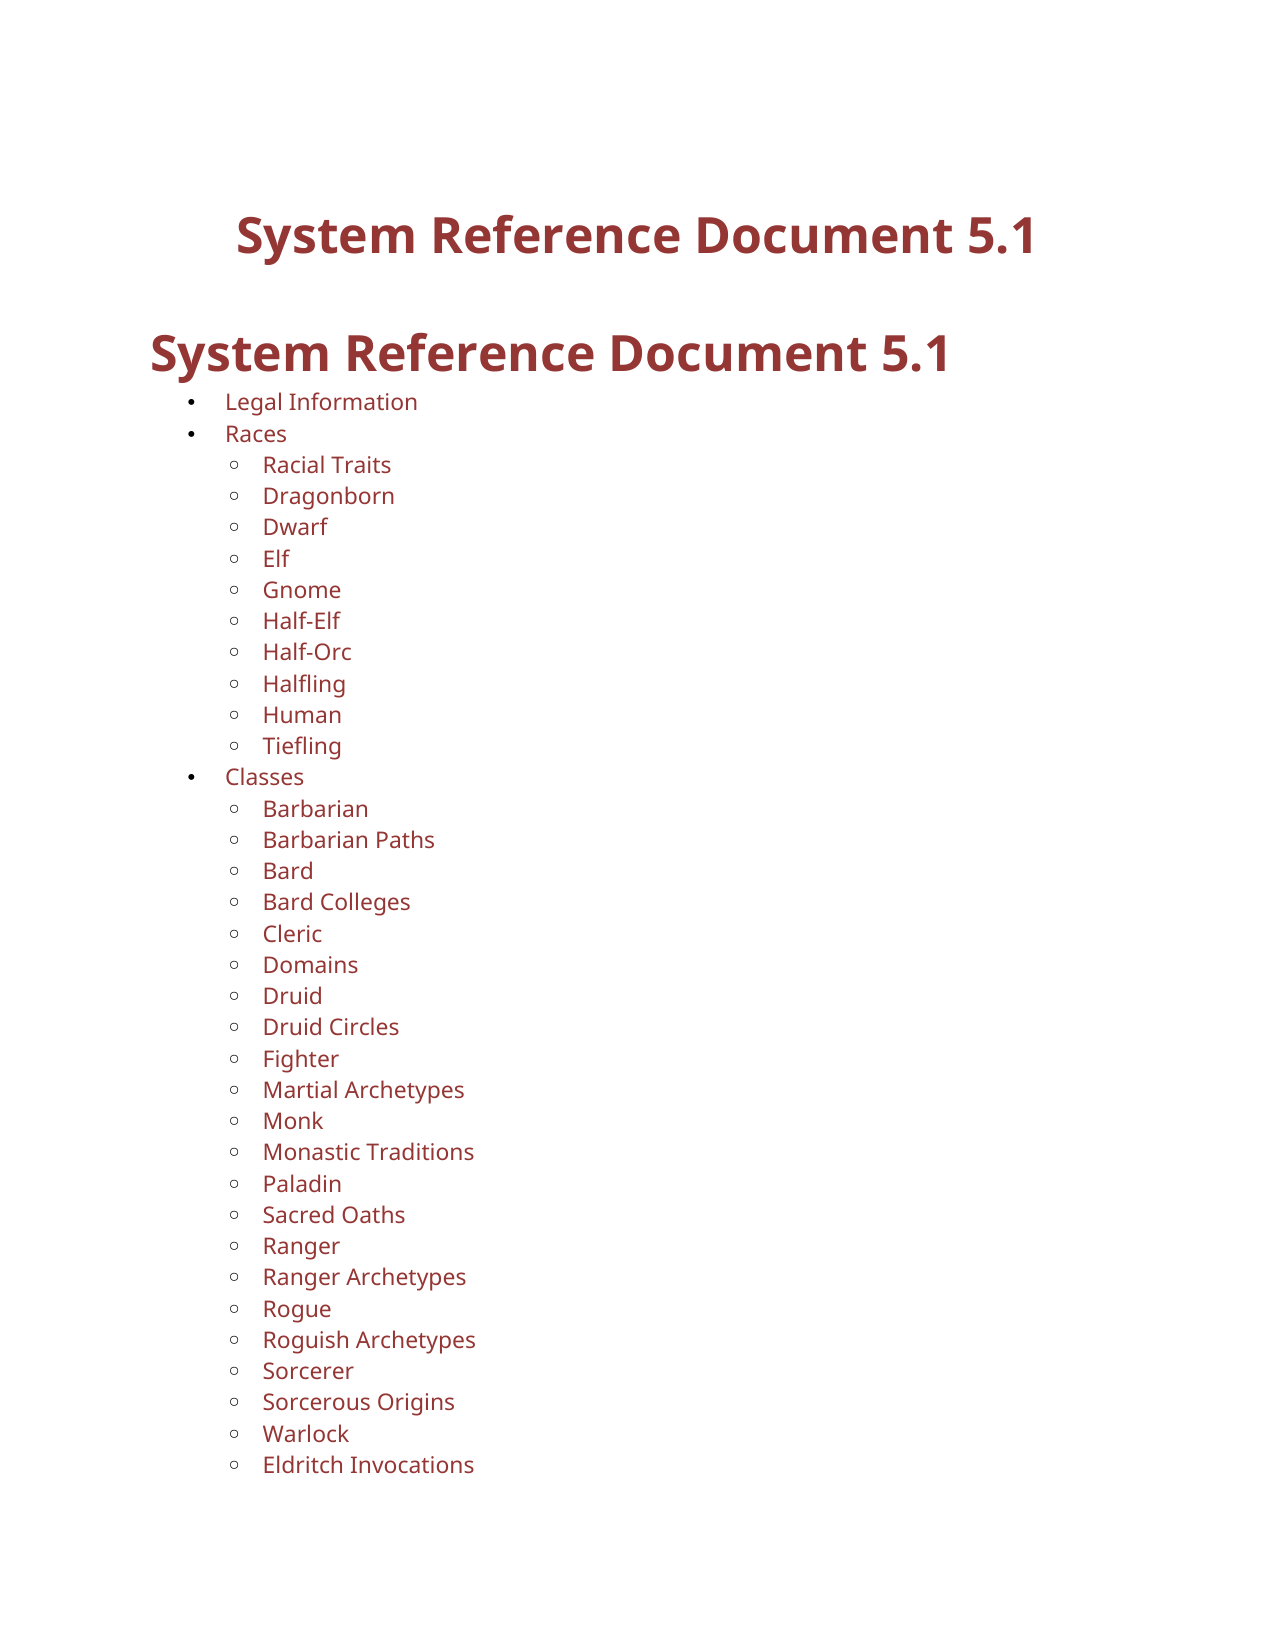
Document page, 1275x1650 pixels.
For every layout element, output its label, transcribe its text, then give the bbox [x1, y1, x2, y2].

list Racial Traits [225, 449, 1125, 480]
list Barbarian Paths [225, 824, 1125, 855]
list Elf [225, 542, 1125, 574]
list Races [187, 417, 1125, 449]
list Ranger [225, 1230, 1125, 1261]
list Warlock [225, 1417, 1125, 1449]
subtitle System Reference Document 5.1 [150, 318, 1125, 386]
list Monk [225, 1105, 1125, 1136]
list Barbarian [225, 792, 1125, 824]
list Dragonborn [225, 480, 1125, 511]
list Cleric [225, 917, 1125, 949]
list Bard [225, 855, 1125, 886]
list Rogue [225, 1292, 1125, 1324]
list Ranger Archetypes [225, 1261, 1125, 1292]
list Sorcerer [225, 1355, 1125, 1386]
list Classes [187, 761, 1125, 792]
list Half-Elf [225, 605, 1125, 636]
list Halfling [225, 667, 1125, 699]
list Paladin [225, 1167, 1125, 1199]
list Human [225, 699, 1125, 730]
list Fighter [225, 1042, 1125, 1074]
list Sorcerous Origins [225, 1386, 1125, 1417]
list Eldritch Invocations [225, 1449, 1125, 1480]
list Sacred Oaths [225, 1199, 1125, 1230]
list Dwarf [225, 511, 1125, 542]
list Gnome [225, 574, 1125, 605]
list Druid [225, 980, 1125, 1011]
list Tiefling [225, 730, 1125, 761]
list Roguish Archetypes [225, 1324, 1125, 1355]
list Druid Circles [225, 1011, 1125, 1042]
list Bard Colleges [225, 886, 1125, 917]
list Half-Orc [225, 636, 1125, 667]
title System Reference Document 5.1 [150, 200, 1125, 268]
list Domains [225, 949, 1125, 980]
list Martial Archetypes [225, 1074, 1125, 1105]
list Monastic Traditions [225, 1136, 1125, 1167]
list Legal Information [187, 386, 1125, 417]
